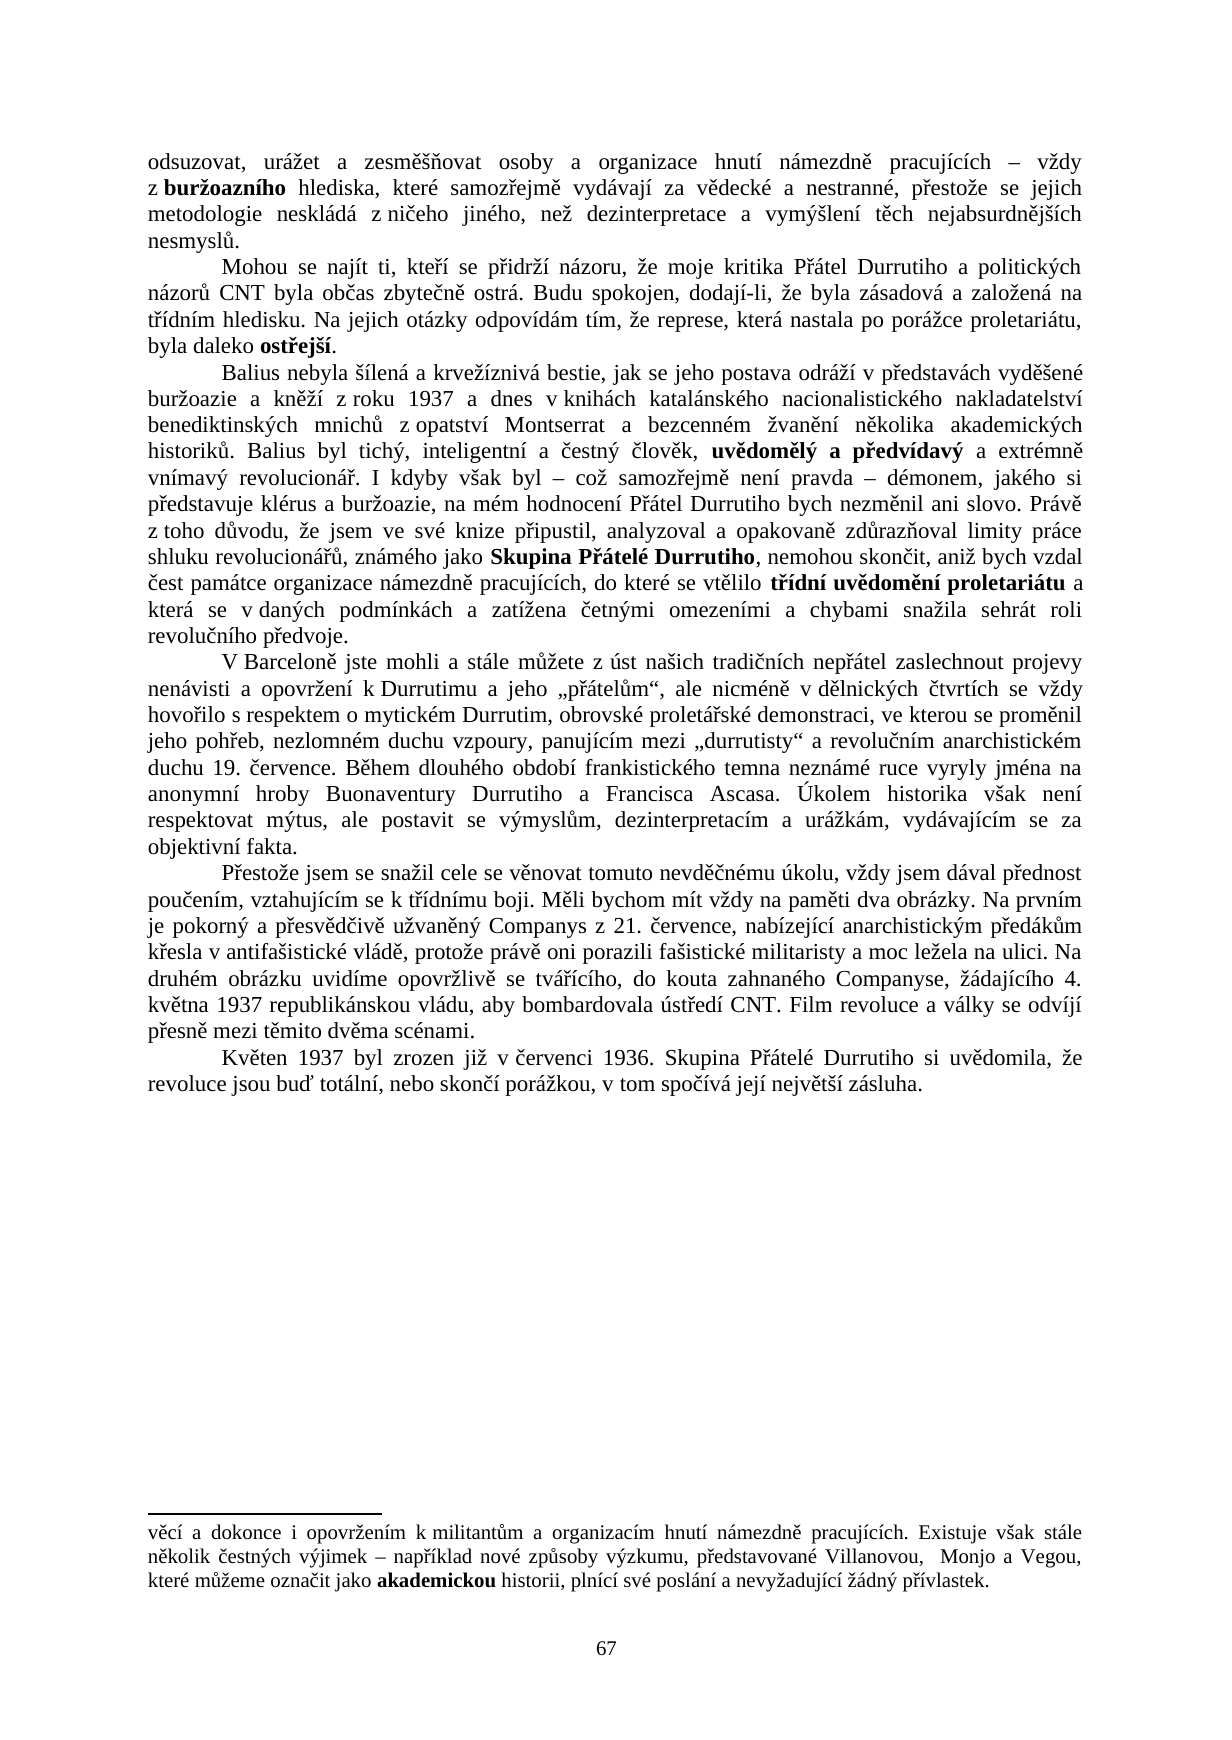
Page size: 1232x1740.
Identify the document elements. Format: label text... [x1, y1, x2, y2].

text Květen 1937 byl zrozen již v červenci 1936. Skupina Přátelé Durrutiho si uvědomila, že revoluce jsou buď totální, nebo skončí porážkou, v tom spočívá její největší zásluha. [148, 1044, 1083, 1096]
text Přestože jsem se snažil cele se věnovat tomuto nevděčnému úkolu, vždy jsem dával přednost poučením, vztahujícím se k třídnímu boji. Měli bychom mít vždy na paměti dva obrázky. Na prvním je pokorný a přesvědčivě užvaněný Companys z 21. července, nabízející anarchistickým předákům křesla v antifašistické vládě, protože právě oni porazili fašistické militaristy a moc ležela na ulici. Na druhém obrázku uvidíme opovržlivě se tvářícího, do kouta zahnaného Companyse, žádajícího 4. května 1937 republikánskou vládu, aby bombardovala ústředí CNT. Film revoluce a války se odvíjí přesně mezi těmito dvěma scénami. [148, 859, 1083, 1044]
text Balius nebyla šílená a krvežíznivá bestie, jak se jeho postava odráží v představách vyděšené buržoazie a kněží z roku 1937 a dnes v knihách katalánského nacionalistického nakladatelství benediktinských mnichů z opatství Montserrat a bezcenném žvanění několika akademických historiků. Balius byl tichý, inteligentní a čestný člověk, uvědomělý a předvídavý a extrémně vnímavý revolucionář. I kdyby však byl – což samozřejmě není pravda – démonem, jakého si představuje klérus a buržoazie, na mém hodnocení Přátel Durrutiho bych nezměnil ani slovo. Právě z toho důvodu, že jsem ve své knize připustil, analyzoval a opakovaně zdůrazňoval limity práce shluku revolucionářů, známého jako Skupina Přátelé Durrutiho, nemohou skončit, aniž bych vzdal čest památce organizace námezdně pracujících, do které se vtělilo třídní uvědomění proletariátu a která se v daných podmínkách a zatížena četnými omezeními a chybami snažila sehrát roli revolučního předvoje. [148, 358, 1083, 648]
text Mohou se najít ti, kteří se přidrží názoru, že moje kritika Přátel Durrutiho a politických názorů CNT byla občas zbytečně ostrá. Budu spokojen, dodají-li, že byla zásadová a založená na třídním hledisku. Na jejich otázky odpovídám tím, že represe, která nastala po porážce proletariátu, byla daleko ostřejší. [148, 253, 1083, 358]
text V Barceloně jste mohli a stále můžete z úst našich tradičních nepřátel zaslechnout projevy nenávisti a opovržení k Durrutimu a jeho „přátelům“, ale nicméně v dělnických čtvrtích se vždy hovořilo s respektem o mytickém Durrutim, obrovské proletářské demonstraci, ve kterou se proměnil jeho pohřeb, nezlomném duchu vzpoury, panujícím mezi „durrutisty“ a revolučním anarchistickém duchu 19. července. Během dlouhého období frankistického temna neznámé ruce vyryly jména na anonymní hroby Buonaventury Durrutiho a Francisca Ascasa. Úkolem historika však není respektovat mýtus, ale postavit se výmyslům, dezinterpretacím a urážkám, vydávajícím se za objektivní fakta. [148, 648, 1083, 859]
text věcí a dokonce i opovržením k militantům a organizacím hnutí námezdně pracujících. Existuje však stále několik čestných výjimek – například nové způsoby výzkumu, představované Villanovou, Monjo a Vegou, které můžeme označit jako akademickou historii, plnící své poslání a nevyžadující žádný přívlastek. [148, 1520, 1083, 1592]
text odsuzovat, urážet a zesměšňovat osoby a organizace hnutí námezdně pracujících – vždy z buržoazního hlediska, které samozřejmě vydávají za vědecké a nestranné, přestože se jejich metodologie neskládá z ničeho jiného, než dezinterpretace a vymýšlení těch nejabsurdnějších nesmyslů. [148, 148, 1083, 253]
